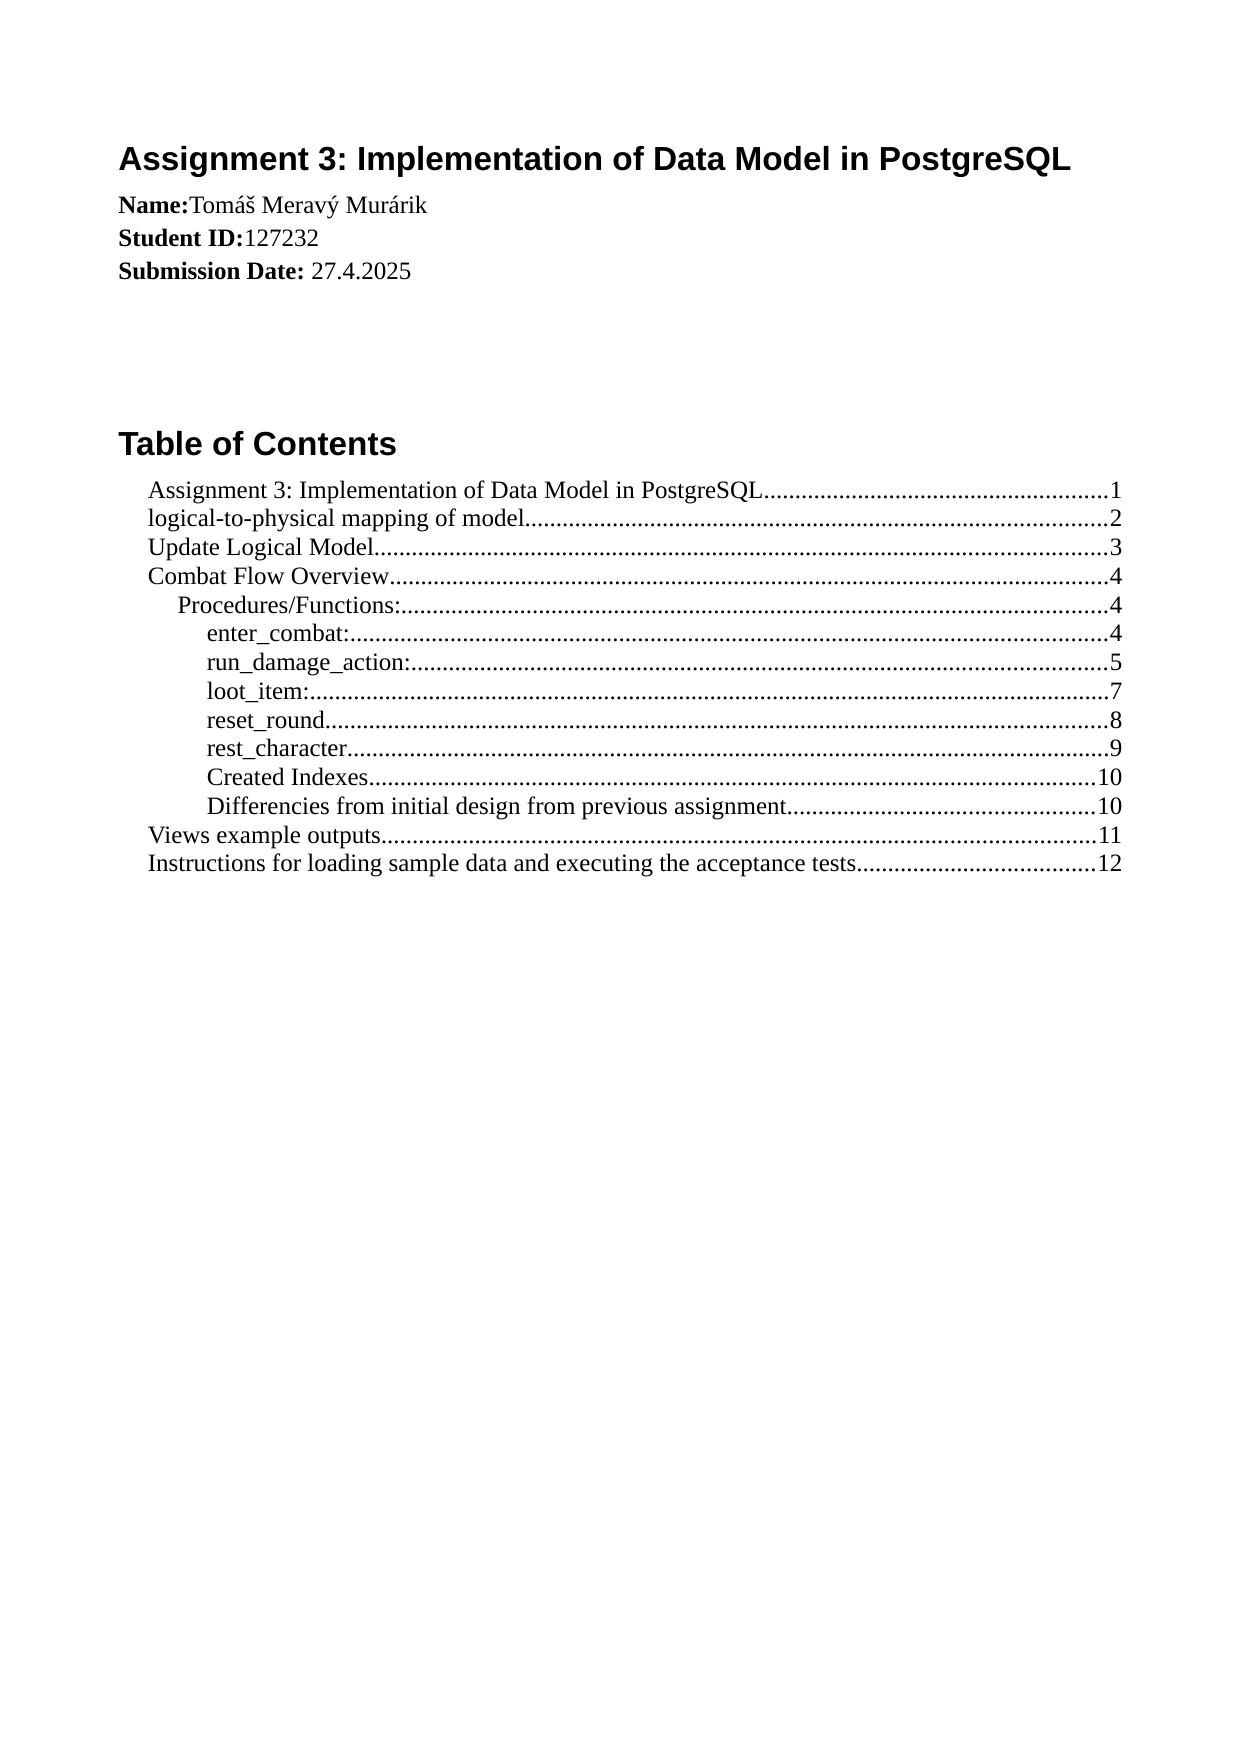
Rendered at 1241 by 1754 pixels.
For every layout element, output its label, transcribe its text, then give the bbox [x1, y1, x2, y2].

text rest_character 9 [207, 733, 1122, 762]
subtitle Table of Contents [118, 424, 1122, 462]
text Differencies from initial design from previous assignment 10 [207, 791, 1122, 820]
text Procedures/Functions: 4 [177, 590, 1122, 618]
text Instructions for loading sample data and executing the acceptance tests 12 [148, 848, 1122, 877]
text Name:Tomáš Meravý Murárik Student ID:127232 Submission Date: 27.4.2025 [118, 190, 1122, 285]
text Created Indexes 10 [207, 762, 1122, 791]
text Views example outputs 11 [148, 820, 1122, 848]
text Combat Flow Overview 4 [148, 561, 1122, 590]
text run_damage_action: 5 [207, 647, 1122, 676]
text logical-to-physical mapping of model 2 [148, 503, 1122, 532]
text Assignment 3: Implementation of Data Model in PostgreSQL 1 [148, 475, 1122, 503]
text Update Logical Model 3 [148, 532, 1122, 561]
text reset_round 8 [207, 705, 1122, 733]
subtitle Assignment 3: Implementation of Data Model in PostgreSQL [118, 139, 1122, 177]
text loot_item: 7 [207, 676, 1122, 705]
text enter_combat: 4 [207, 618, 1122, 647]
